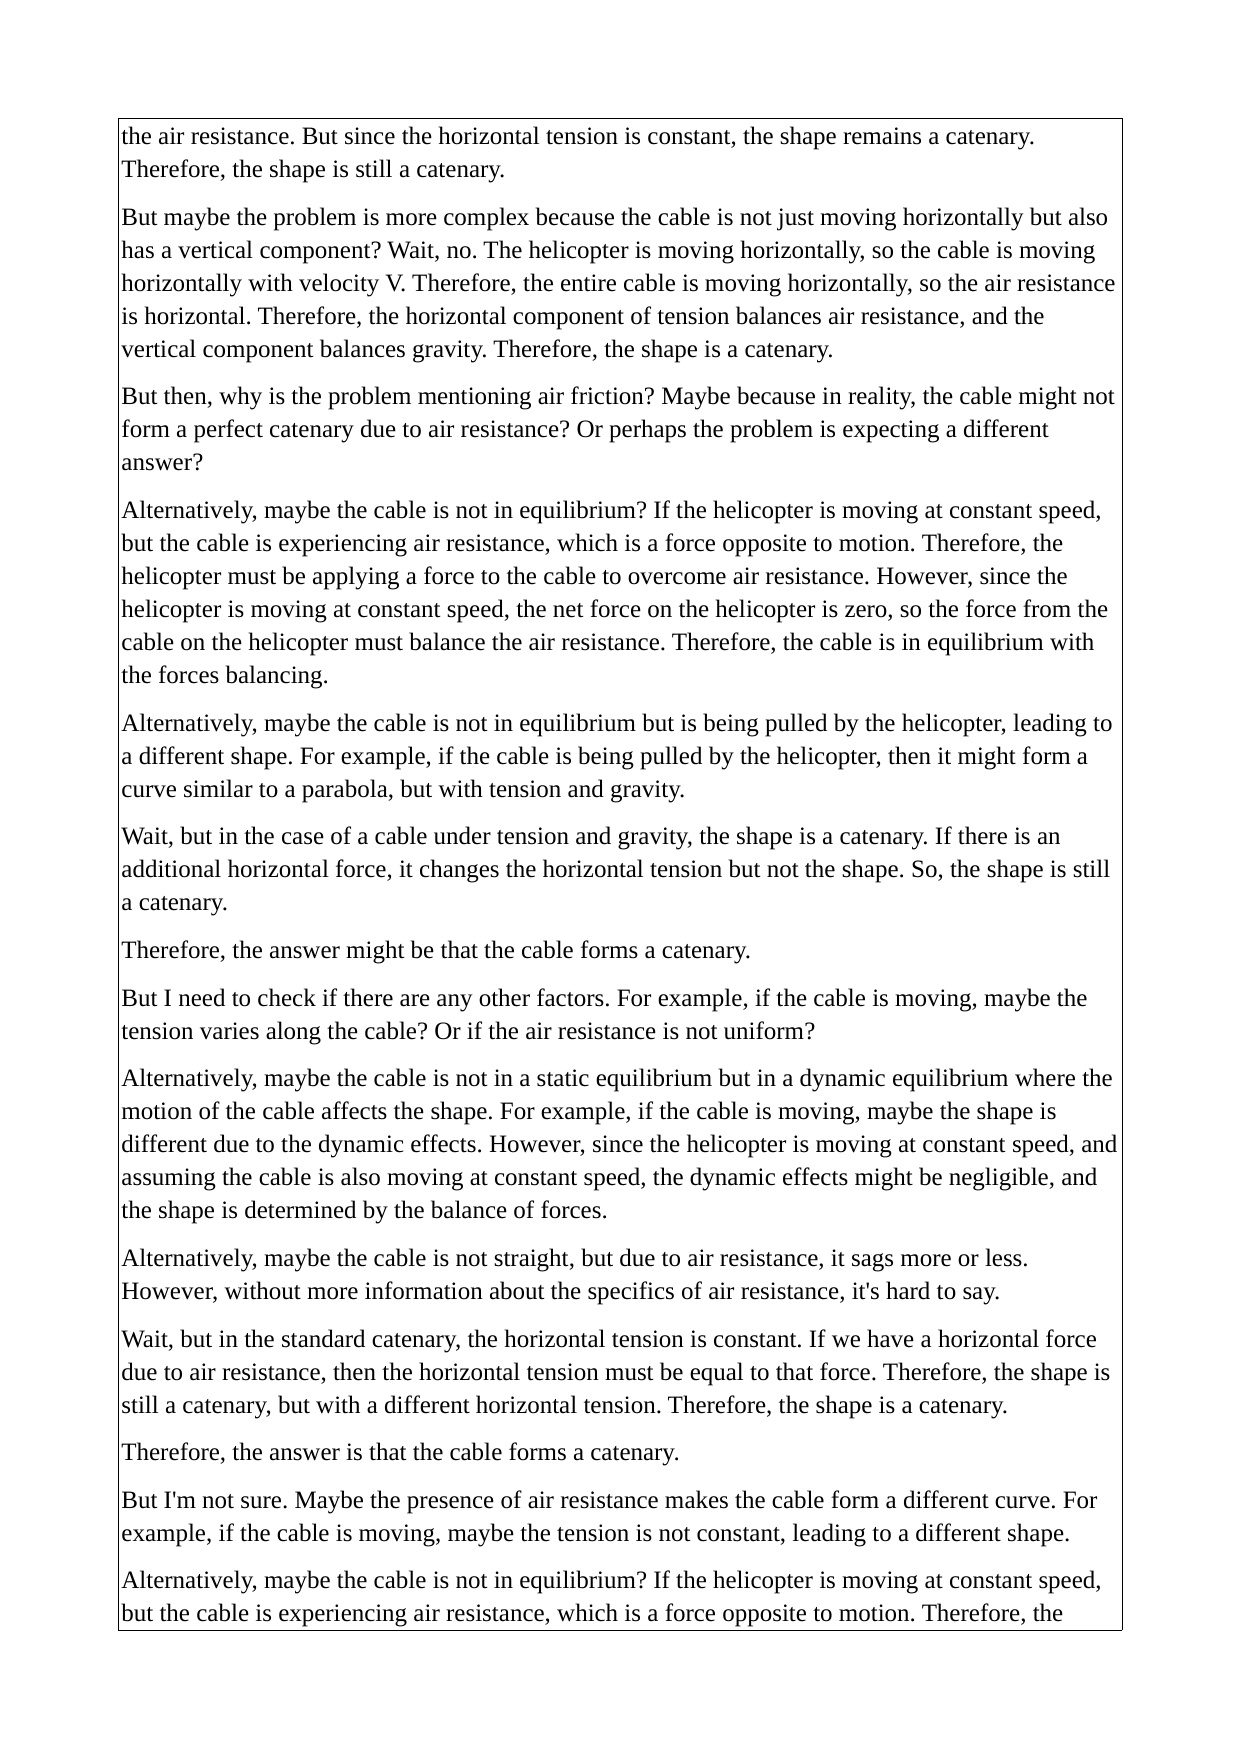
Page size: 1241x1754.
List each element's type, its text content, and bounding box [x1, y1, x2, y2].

text Alternatively, maybe the cable is not straight, but due to air resistance, it sags more or less. However, without more information about the specifics of air resistance, it's hard to say. [119, 1240, 1122, 1305]
text But then, why is the problem mentioning air friction? Maybe because in reality, the cable might not form a perfect catenary due to air resistance? Or perhaps the problem is expecting a different answer? [119, 378, 1122, 476]
text Therefore, the answer might be that the cable forms a catenary. [119, 932, 1122, 964]
text But I'm not sure. Maybe the presence of air resistance makes the cable form a different curve. For example, if the cable is moving, maybe the tension is not constant, leading to a different shape. [119, 1482, 1122, 1547]
text Alternatively, maybe the cable is not in equilibrium? If the helicopter is moving at constant speed, but the cable is experiencing air resistance, which is a force opposite to motion. Therefore, the helicopter must be applying a force to the cable to overcome air resistance. However, since the helicopter is moving at constant speed, the net force on the helicopter is zero, so the force from the cable on the helicopter must balance the air resistance. Therefore, the cable is in equilibrium with the forces balancing. [119, 492, 1122, 689]
text Alternatively, maybe the cable is not in equilibrium but is being pulled by the helicopter, leading to a different shape. For example, if the cable is being pulled by the helicopter, then it might form a curve similar to a parabola, but with tension and gravity. [119, 705, 1122, 803]
text Alternatively, maybe the cable is not in a static equilibrium but in a dynamic equilibrium where the motion of the cable affects the shape. For example, if the cable is moving, maybe the shape is different due to the dynamic effects. However, since the helicopter is moving at constant speed, and assuming the cable is also moving at constant speed, the dynamic effects might be negligible, and the shape is determined by the balance of forces. [119, 1060, 1122, 1224]
text Alternatively, maybe the cable is not in equilibrium? If the helicopter is moving at constant speed, but the cable is experiencing air resistance, which is a force opposite to motion. Therefore, the [119, 1562, 1122, 1630]
text Wait, but in the standard catenary, the horizontal tension is constant. If we have a horizontal force due to air resistance, then the horizontal tension must be equal to that force. Therefore, the shape is still a catenary, but with a different horizontal tension. Therefore, the shape is a catenary. [119, 1321, 1122, 1418]
text But I need to check if there are any other factors. For example, if the cable is moving, maybe the tension varies along the cable? Or if the air resistance is not uniform? [119, 980, 1122, 1044]
text But maybe the problem is more complex because the cable is not just moving horizontally but also has a vertical component? Wait, no. The helicopter is moving horizontally, so the cable is moving horizontally with velocity V. Therefore, the entire cable is moving horizontally, so the air resistance is horizontal. Therefore, the horizontal component of tension balances air resistance, and the vertical component balances gravity. Therefore, the shape is a catenary. [119, 199, 1122, 363]
text Wait, but in the case of a cable under tension and gravity, the shape is a catenary. If there is an additional horizontal force, it changes the horizontal tension but not the shape. So, the shape is still a catenary. [119, 818, 1122, 916]
text Therefore, the answer is that the cable forms a catenary. [119, 1434, 1122, 1466]
text the air resistance. But since the horizontal tension is constant, the shape remains a catenary. Therefore, the shape is still a catenary. [119, 119, 1122, 183]
